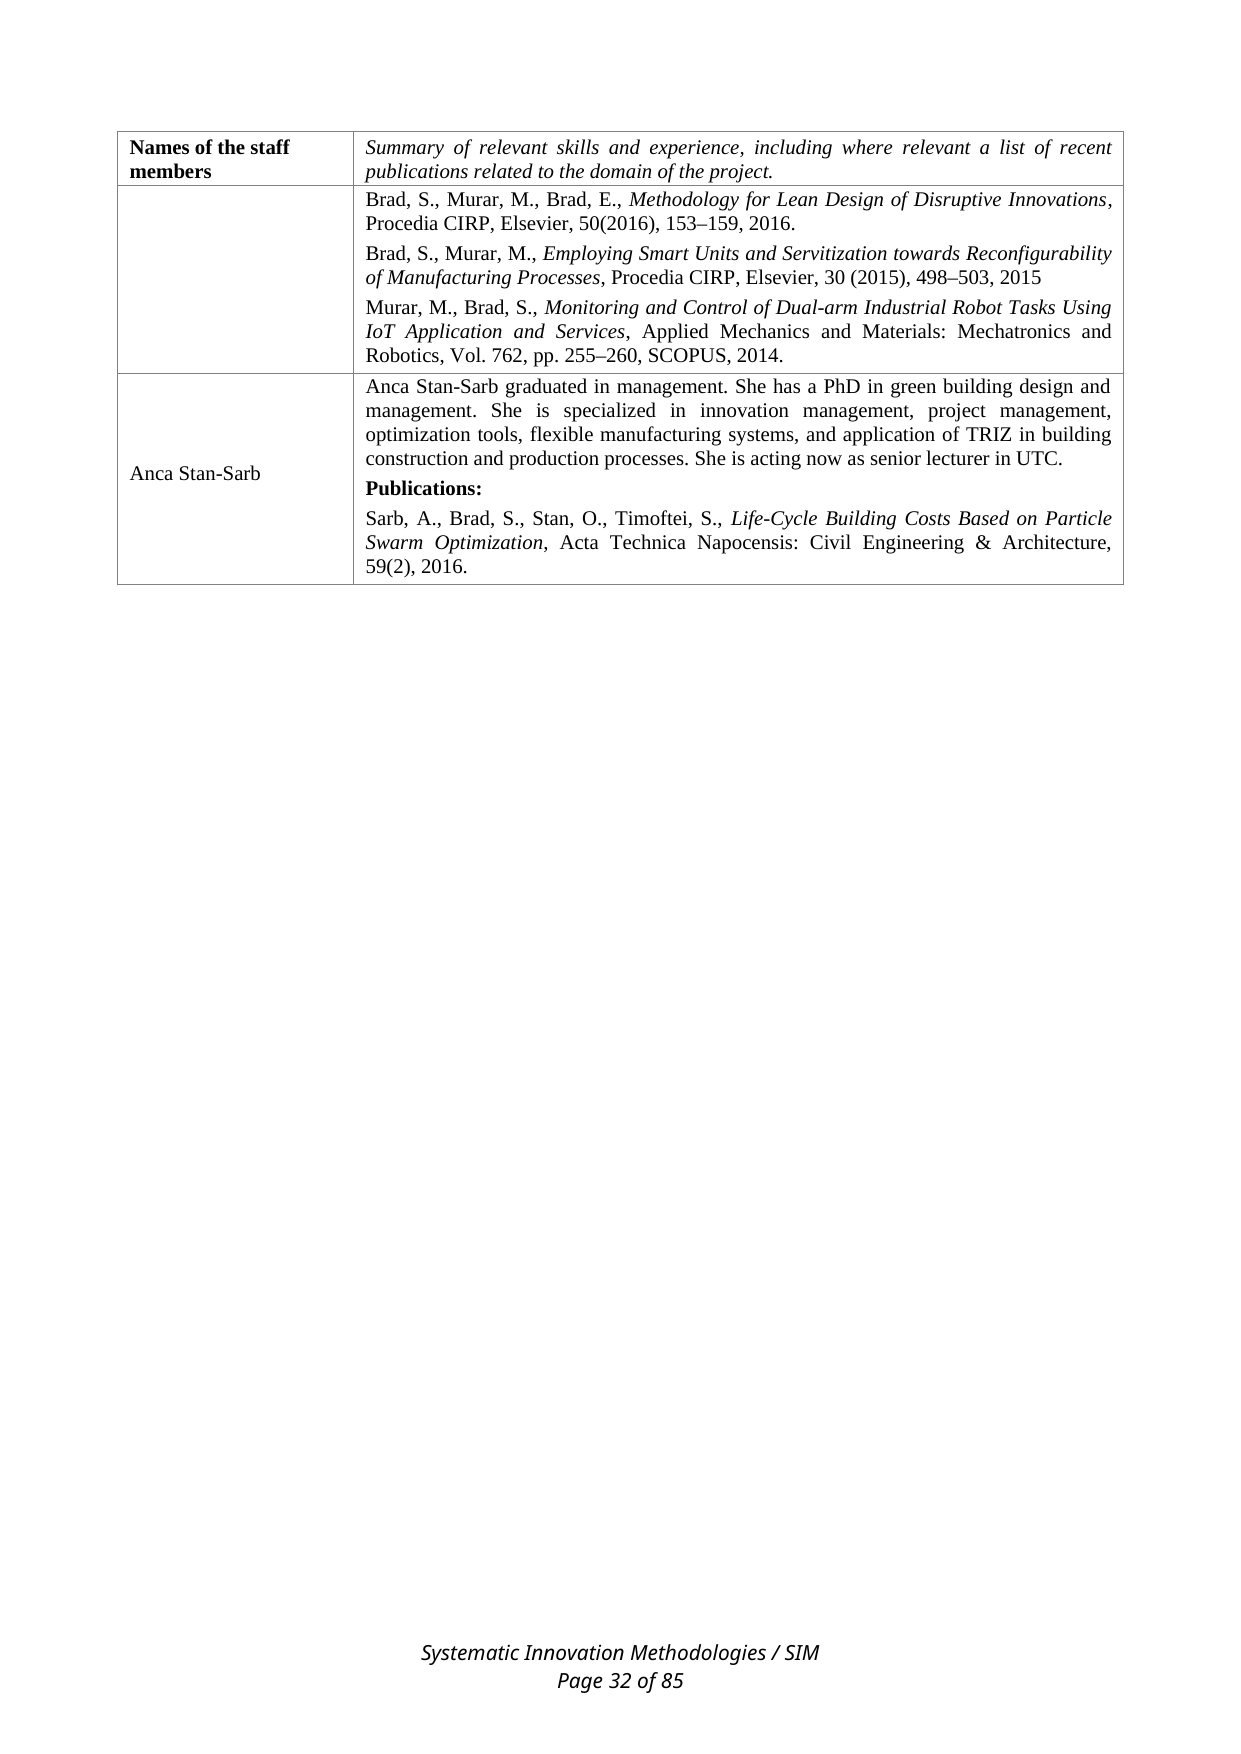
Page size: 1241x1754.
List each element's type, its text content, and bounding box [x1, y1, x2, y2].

table_cell Brad, S., Murar, M., Brad, E., Methodology for Lean Design of Disruptive Innovations, Procedia CIRP, Elsevier, 50(2016), 153–159, 2016. Brad, S., Murar, M., Employing Smart Units and Servitization towards Reconfigurability of Manufacturing Processes, Procedia CIRP, Elsevier, 30 (2015), 498–503, 2015 Murar, M., Brad, S., Monitoring and Control of Dual-arm Industrial Robot Tasks Using IoT Application and Services, Applied Mechanics and Materials: Mechatronics and Robotics, Vol. 762, pp. 255–260, SCOPUS, 2014. [354, 186, 1123, 373]
table_header Summary of relevant skills and experience, including where relevant a list of recent publications related to the domain of the project. [354, 132, 1123, 185]
table_header Names of the staff members [118, 132, 353, 185]
table_cell [118, 186, 353, 373]
table_cell Anca Stan-Sarb [118, 374, 353, 584]
table_cell Anca Stan-Sarb graduated in management. She has a PhD in green building design and management. She is specialized in innovation management, project management, optimization tools, flexible manufacturing systems, and application of TRIZ in building construction and production processes. She is acting now as senior lecturer in UTC. Publications: Sarb, A., Brad, S., Stan, O., Timoftei, S., Life-Cycle Building Costs Based on Particle Swarm Optimization, Acta Technica Napocensis: Civil Engineering & Architecture, 59(2), 2016. [354, 374, 1123, 584]
